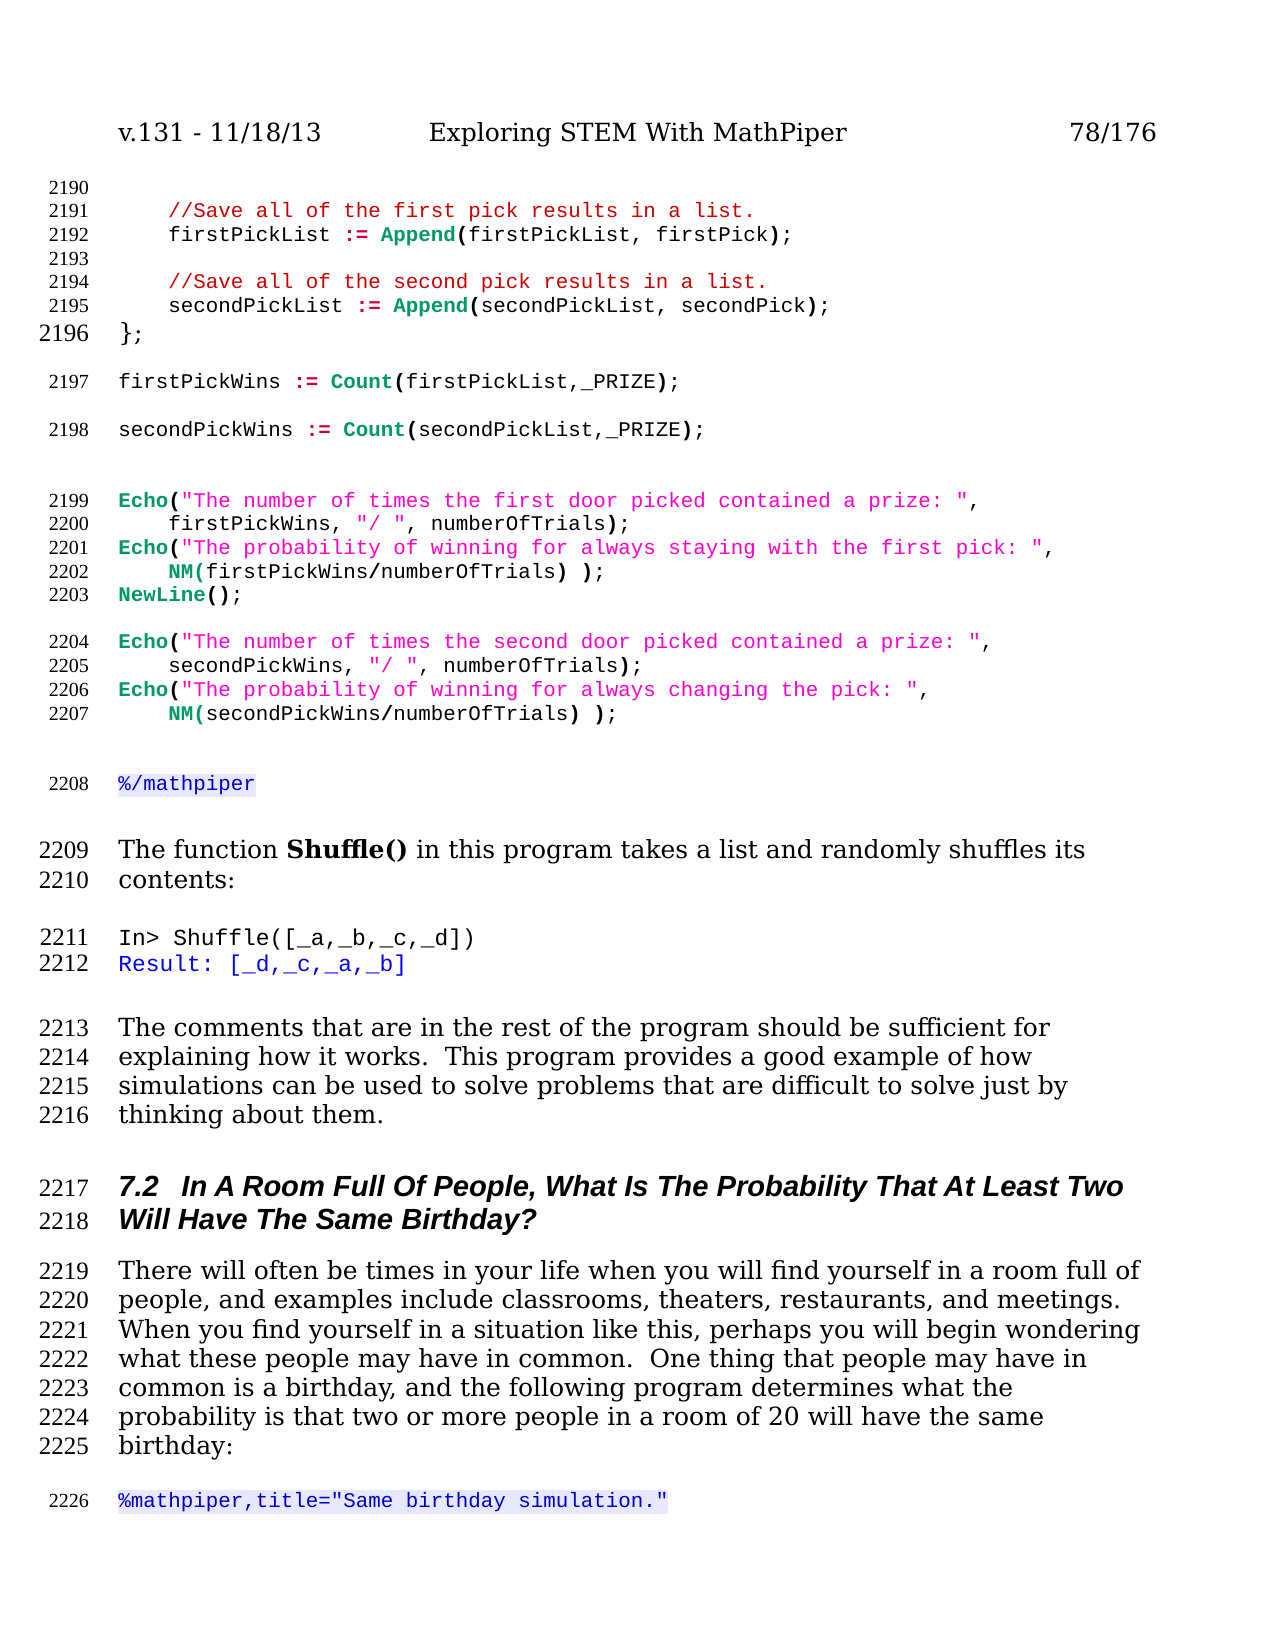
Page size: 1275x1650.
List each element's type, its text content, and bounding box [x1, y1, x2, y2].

text There will often be times in your life when you will find yourself in a room full of people, and examples include classrooms, theaters, restaurants, and meetings. When you find yourself in a situation like this, perhaps you will begin wondering what these people may have in common. One thing that people may have in common is a birthday, and the following program determines what the probability is that two or more people in a room of 20 will have the same birthday: [118, 1257, 1157, 1461]
text Result: [_d,_c,_a,_b] [118, 952, 1157, 978]
text NM(secondPickWins/numberOfTrials) ); [118, 702, 1157, 726]
text The comments that are in the rest of the program should be sufficient for explaining how it works. This program provides a good example of how simulations can be used to solve problems that are difficult to solve just by thinking about them. [118, 1013, 1157, 1129]
text firstPickWins, "/ ", numberOfTrials); [118, 513, 1157, 537]
text firstPickList := Append(firstPickList, firstPick); [118, 224, 1157, 248]
text Echo("The number of times the first door picked contained a prize: ", [118, 490, 1157, 513]
text NewLine(); [118, 584, 1157, 608]
text }; [118, 319, 1157, 348]
text NM(firstPickWins/numberOfTrials) ); [118, 561, 1157, 584]
text In> Shuffle([_a,_b,_c,_d]) [118, 926, 1157, 952]
text Echo("The probability of winning for always changing the pick: ", [118, 679, 1157, 702]
text secondPickList := Append(secondPickList, secondPick); [118, 295, 1157, 319]
text The function Shuffle() in this program takes a list and randomly shuffles its contents: [118, 836, 1157, 894]
text Echo("The probability of winning for always staying with the first pick: ", [118, 537, 1157, 561]
text //Save all of the second pick results in a list. [118, 271, 1157, 295]
text secondPickWins, "/ ", numberOfTrials); [118, 655, 1157, 679]
subtitle In A Room Full Of People, What Is The Probability That At Least Two Will Have The Same Birthday? [118, 1168, 1157, 1236]
text Echo("The number of times the second door picked contained a prize: ", [118, 632, 1157, 655]
text %/mathpiper [118, 773, 1157, 797]
text secondPickWins := Count(secondPickList,_PRIZE); [118, 419, 1157, 442]
text firstPickWins := Count(firstPickList,_PRIZE); [118, 371, 1157, 395]
text //Save all of the first pick results in a list. [118, 200, 1157, 224]
text %mathpiper,title="Same birthday simulation." [118, 1490, 1157, 1514]
